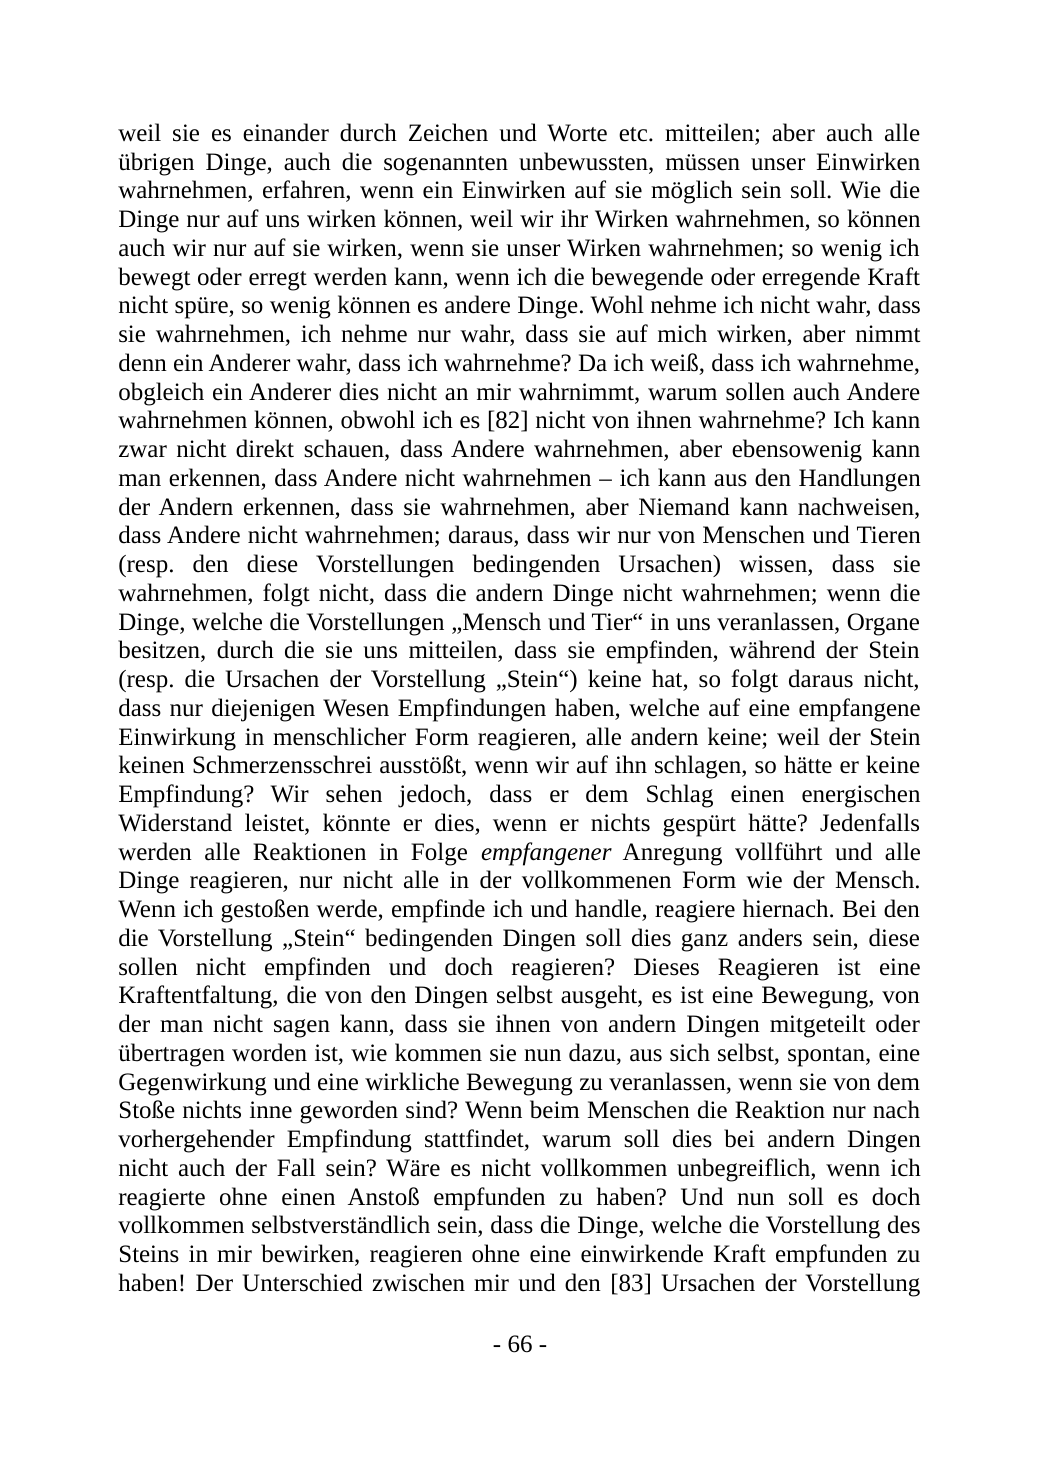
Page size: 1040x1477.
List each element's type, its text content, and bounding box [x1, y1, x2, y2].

text weil sie es einander durch Zeichen und Worte etc. mitteilen; aber auch alle übrigen Dinge, auch die sogenannten unbewussten, müssen unser Einwirken wahrnehmen, erfahren, wenn ein Einwirken auf sie möglich sein soll. Wie die Dinge nur auf uns wirken können, weil wir ihr Wirken wahrnehmen, so können auch wir nur auf sie wirken, wenn sie unser Wirken wahrnehmen; so wenig ich bewegt oder erregt werden kann, wenn ich die bewegende oder erregende Kraft nicht spüre, so wenig können es andere Dinge. Wohl nehme ich nicht wahr, dass sie wahrnehmen, ich nehme nur wahr, dass sie auf mich wirken, aber nimmt denn ein Anderer wahr, dass ich wahrnehme? Da ich weiß, dass ich wahrnehme, obgleich ein Anderer dies nicht an mir wahrnimmt, warum sollen auch Andere wahrnehmen können, obwohl ich es [82] nicht von ihnen wahrnehme? Ich kann zwar nicht direkt schauen, dass Andere wahrnehmen, aber ebensowenig kann man erkennen, dass Andere nicht wahrnehmen – ich kann aus den Handlungen der Andern erkennen, dass sie wahrnehmen, aber Niemand kann nachweisen, dass Andere nicht wahrnehmen; daraus, dass wir nur von Menschen und Tieren (resp. den diese Vorstellungen bedingenden Ursachen) wissen, dass sie wahrnehmen, folgt nicht, dass die andern Dinge nicht wahrnehmen; wenn die Dinge, welche die Vorstellungen „Mensch und Tier“ in uns veranlassen, Organe besitzen, durch die sie uns mitteilen, dass sie empfinden, während der Stein (resp. die Ursachen der Vorstellung „Stein“) keine hat, so folgt daraus nicht, dass nur diejenigen Wesen Empfindungen haben, welche auf eine empfangene Einwirkung in menschlicher Form reagieren, alle andern keine; weil der Stein keinen Schmerzensschrei ausstößt, wenn wir auf ihn schlagen, so hätte er keine Empfindung? Wir sehen jedoch, dass er dem Schlag einen energischen Widerstand leistet, könnte er dies, wenn er nichts gespürt hätte? Jedenfalls werden alle Reaktionen in Folge empfangener Anregung vollführt und alle Dinge reagieren, nur nicht alle in der vollkommenen Form wie der Mensch. Wenn ich gestoßen werde, empfinde ich und handle, reagiere hiernach. Bei den die Vorstellung „Stein“ bedingenden Dingen soll dies ganz anders sein, diese sollen nicht empfinden und doch reagieren? Dieses Reagieren ist eine Kraftentfaltung, die von den Dingen selbst ausgeht, es ist eine Bewegung, von der man nicht sagen kann, dass sie ihnen von andern Dingen mitgeteilt oder übertragen worden ist, wie kommen sie nun dazu, aus sich selbst, spontan, eine Gegenwirkung und eine wirkliche Bewegung zu veranlassen, wenn sie von dem Stoße nichts inne geworden sind? Wenn beim Menschen die Reaktion nur nach vorhergehender Empfindung stattfindet, warum soll dies bei andern Dingen nicht auch der Fall sein? Wäre es nicht vollkommen unbegreiflich, wenn ich reagierte ohne einen Anstoß empfunden zu haben? Und nun soll es doch vollkommen selbstverständlich sein, dass die Dinge, welche die Vorstellung des Steins in mir bewirken, reagieren ohne eine einwirkende Kraft empfunden zu haben! Der Unterschied zwischen mir und den [83] Ursachen der Vorstellung [118, 118, 921, 1297]
